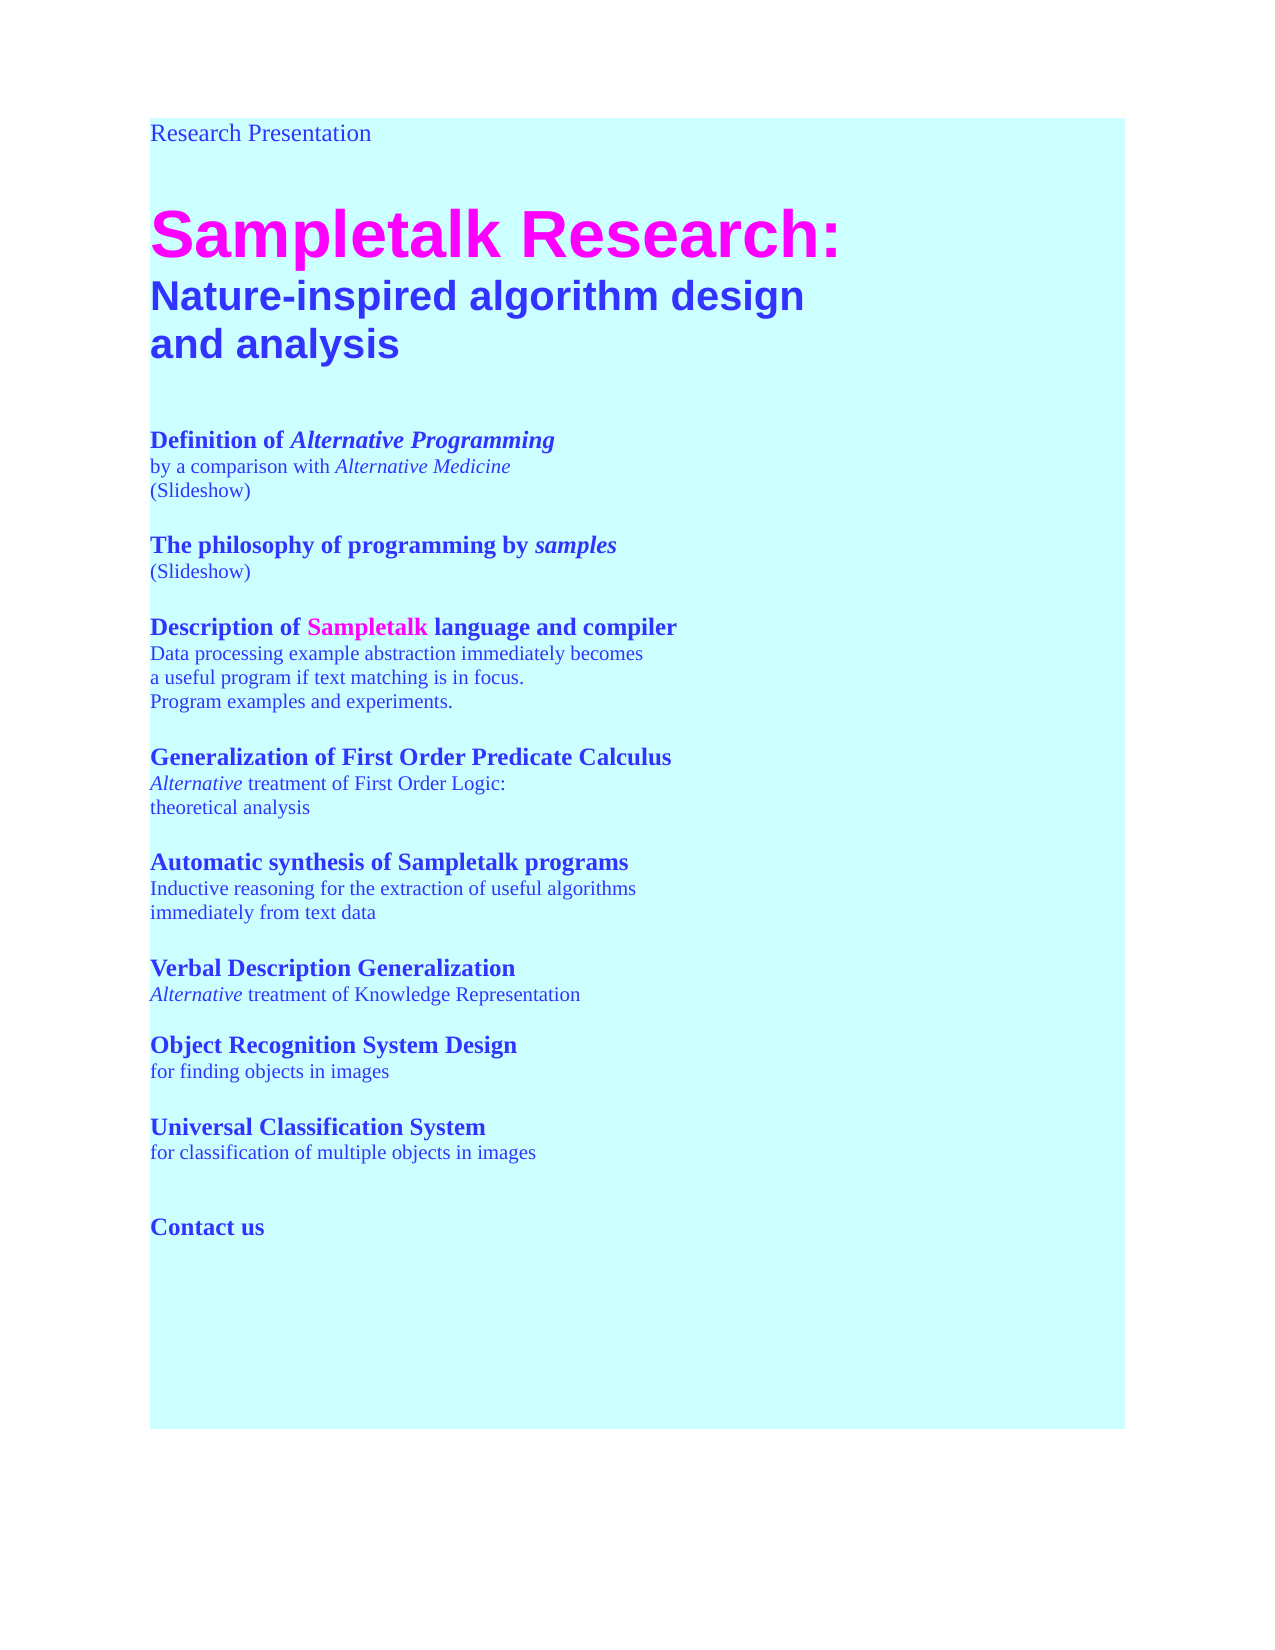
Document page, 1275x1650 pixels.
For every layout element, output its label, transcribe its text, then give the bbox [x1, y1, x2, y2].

text Definition of Alternative Programming [150, 425, 1125, 454]
list (Slideshow) [150, 559, 1125, 583]
list and analysis [150, 319, 1125, 367]
list The philosophy of programming by samples [150, 531, 1125, 559]
text Contact us [150, 1212, 1125, 1241]
text Alternative treatment of Knowledge Representation [150, 982, 1125, 1006]
list Nature-inspired algorithm design [150, 272, 1125, 319]
text Program examples and experiments. [150, 689, 1125, 713]
text Object Recognition System Design [150, 1030, 1125, 1059]
text Universal Classification System [150, 1112, 1125, 1140]
text theoretical analysis [150, 795, 1125, 819]
text Generalization of First Order Predicate Calculus [150, 742, 1125, 771]
text Verbal Description Generalization [150, 953, 1125, 982]
text a useful program if text matching is in focus. [150, 665, 1125, 689]
list immediately from text data [150, 900, 1125, 924]
text (Slideshow) [150, 478, 1125, 502]
text Alternative treatment of First Order Logic: [150, 771, 1125, 795]
text Inductive reasoning for the extraction of useful algorithms [150, 876, 1125, 900]
text for classification of multiple objects in images [150, 1140, 1125, 1164]
text Research Presentation [150, 118, 1125, 147]
text Data processing example abstraction immediately becomes [150, 641, 1125, 665]
text Sampletalk Research: [150, 195, 1125, 272]
text Description of Sampletalk language and compiler [150, 612, 1125, 641]
text Automatic synthesis of Sampletalk programs [150, 847, 1125, 876]
text for finding objects in images [150, 1059, 1125, 1083]
text by a comparison with Alternative Medicine [150, 454, 1125, 478]
